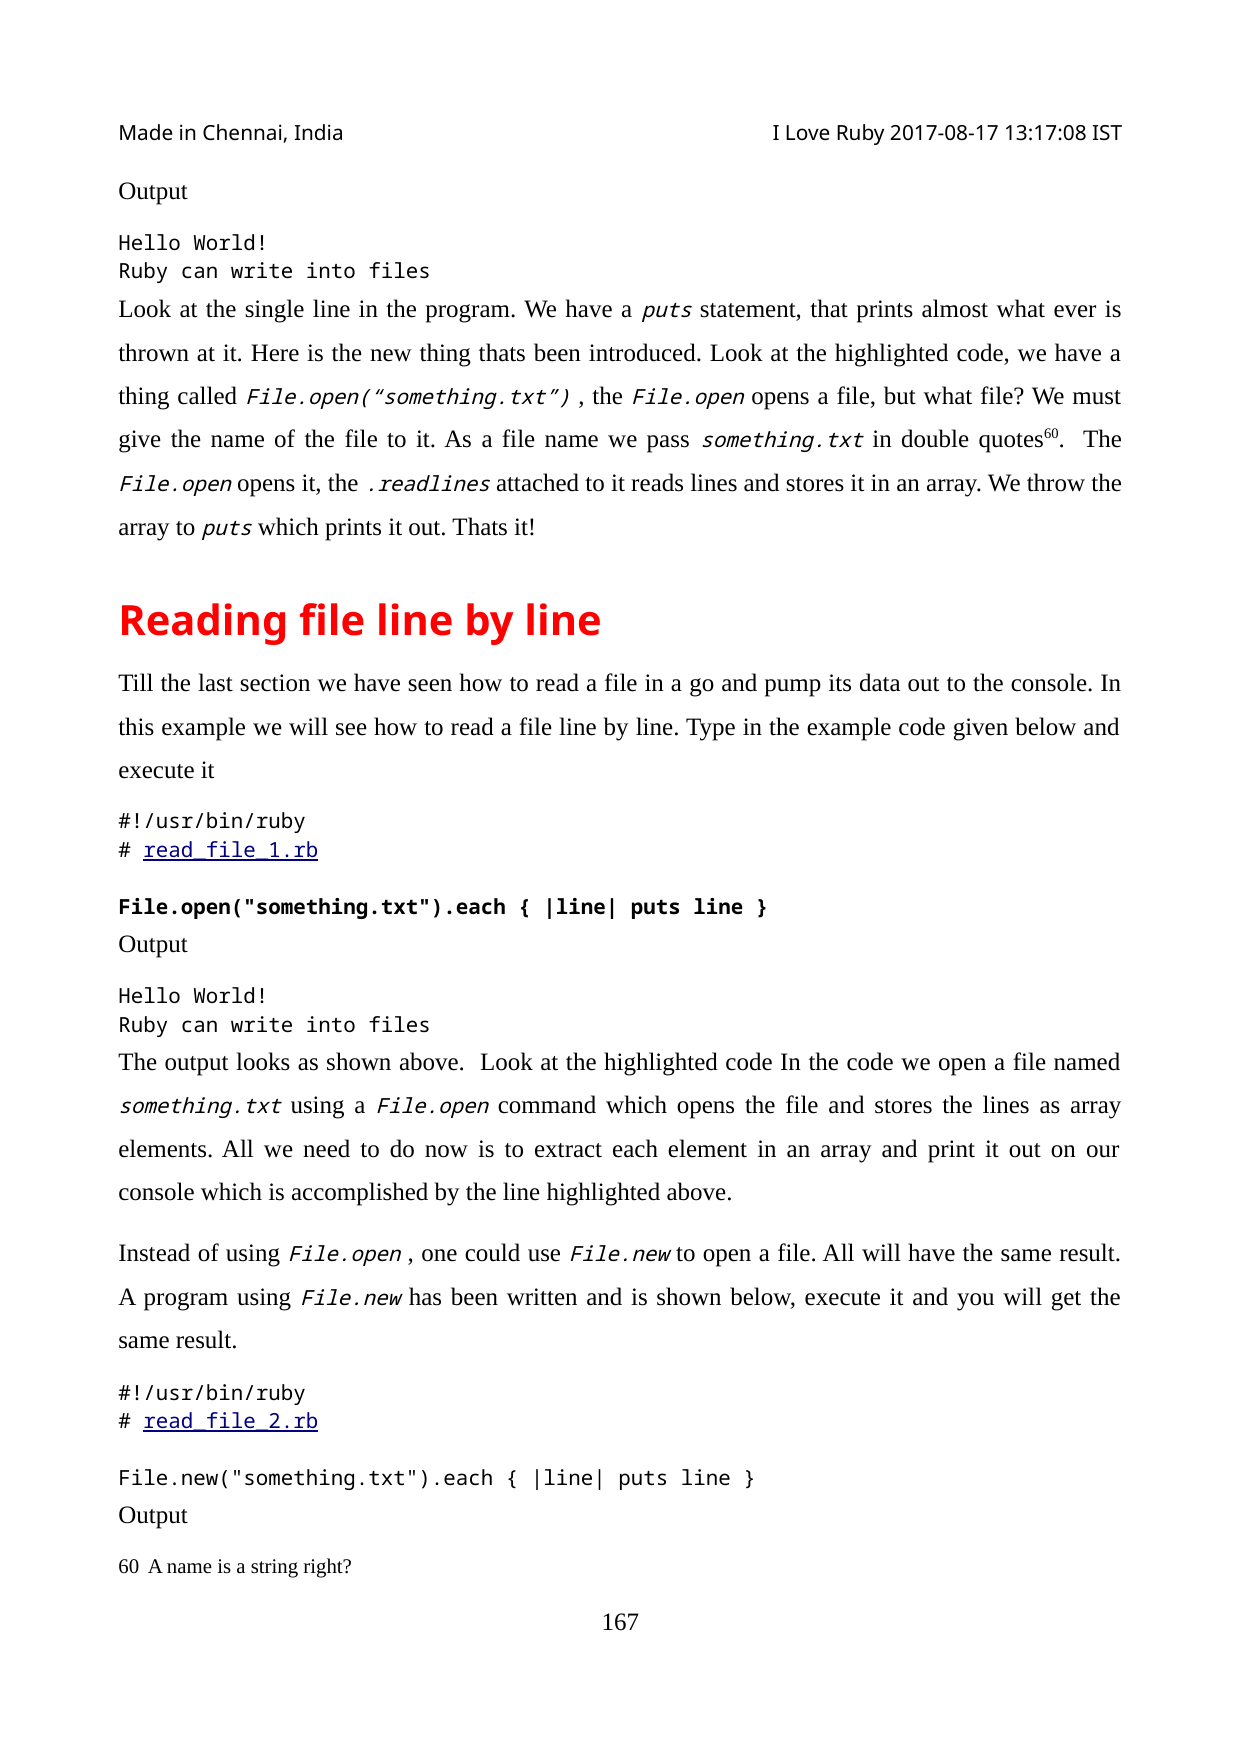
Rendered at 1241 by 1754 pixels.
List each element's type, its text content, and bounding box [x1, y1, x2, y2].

text The output looks as shown above. Look at the highlighted code In the code we open a file named something.txt using a File.open command which opens the file and stores the lines as array elements. All we need to do now is to extract each element in an array and print it out on our console which is accomplished by the line highlighted above. [118, 1047, 1122, 1206]
text Look at the single line in the program. We have a puts statement, that prints almost what ever is thrown at it. Here is the new thing thats been introduced. Look at the highlighted code, we have a thing called File.open(“something.txt”) , the File.open opens a file, but what file? We must give the name of the file to it. As a file name we pass something.txt in double quotes. The File.open opens it, the .readlines attached to it reads lines and stores it in an array. We throw the array to puts which prints it out. Thats it! [118, 294, 1122, 542]
text #!/usr/bin/ruby [118, 807, 1122, 835]
text File.open("something.txt").each { |line| puts line } [118, 892, 1122, 920]
text Hello World! [118, 228, 1122, 256]
text Output [118, 1500, 1122, 1529]
text File.new("something.txt").each { |line| puts line } [118, 1463, 1122, 1491]
text Ruby can write into files [118, 1010, 1122, 1038]
text Instead of using File.open , one could use File.new to open a file. All will have the same result. A program using File.new has been written and is shown below, execute it and you will get the same result. [118, 1238, 1122, 1354]
text Hello World! [118, 981, 1122, 1010]
text A name is a string right? [118, 1553, 1122, 1578]
text # read_file_2.rb [118, 1406, 1122, 1434]
text Output [118, 929, 1122, 958]
subtitle Reading file line by line [118, 590, 1122, 647]
text Output [118, 176, 1122, 205]
text Ruby can write into files [118, 256, 1122, 285]
text #!/usr/bin/ruby [118, 1378, 1122, 1406]
text # read_file_1.rb [118, 835, 1122, 863]
text Till the last section we have seen how to read a file in a go and pump its data out to the console. In this example we will see how to read a file line by line. Type in the example code given below and execute it [118, 668, 1122, 783]
